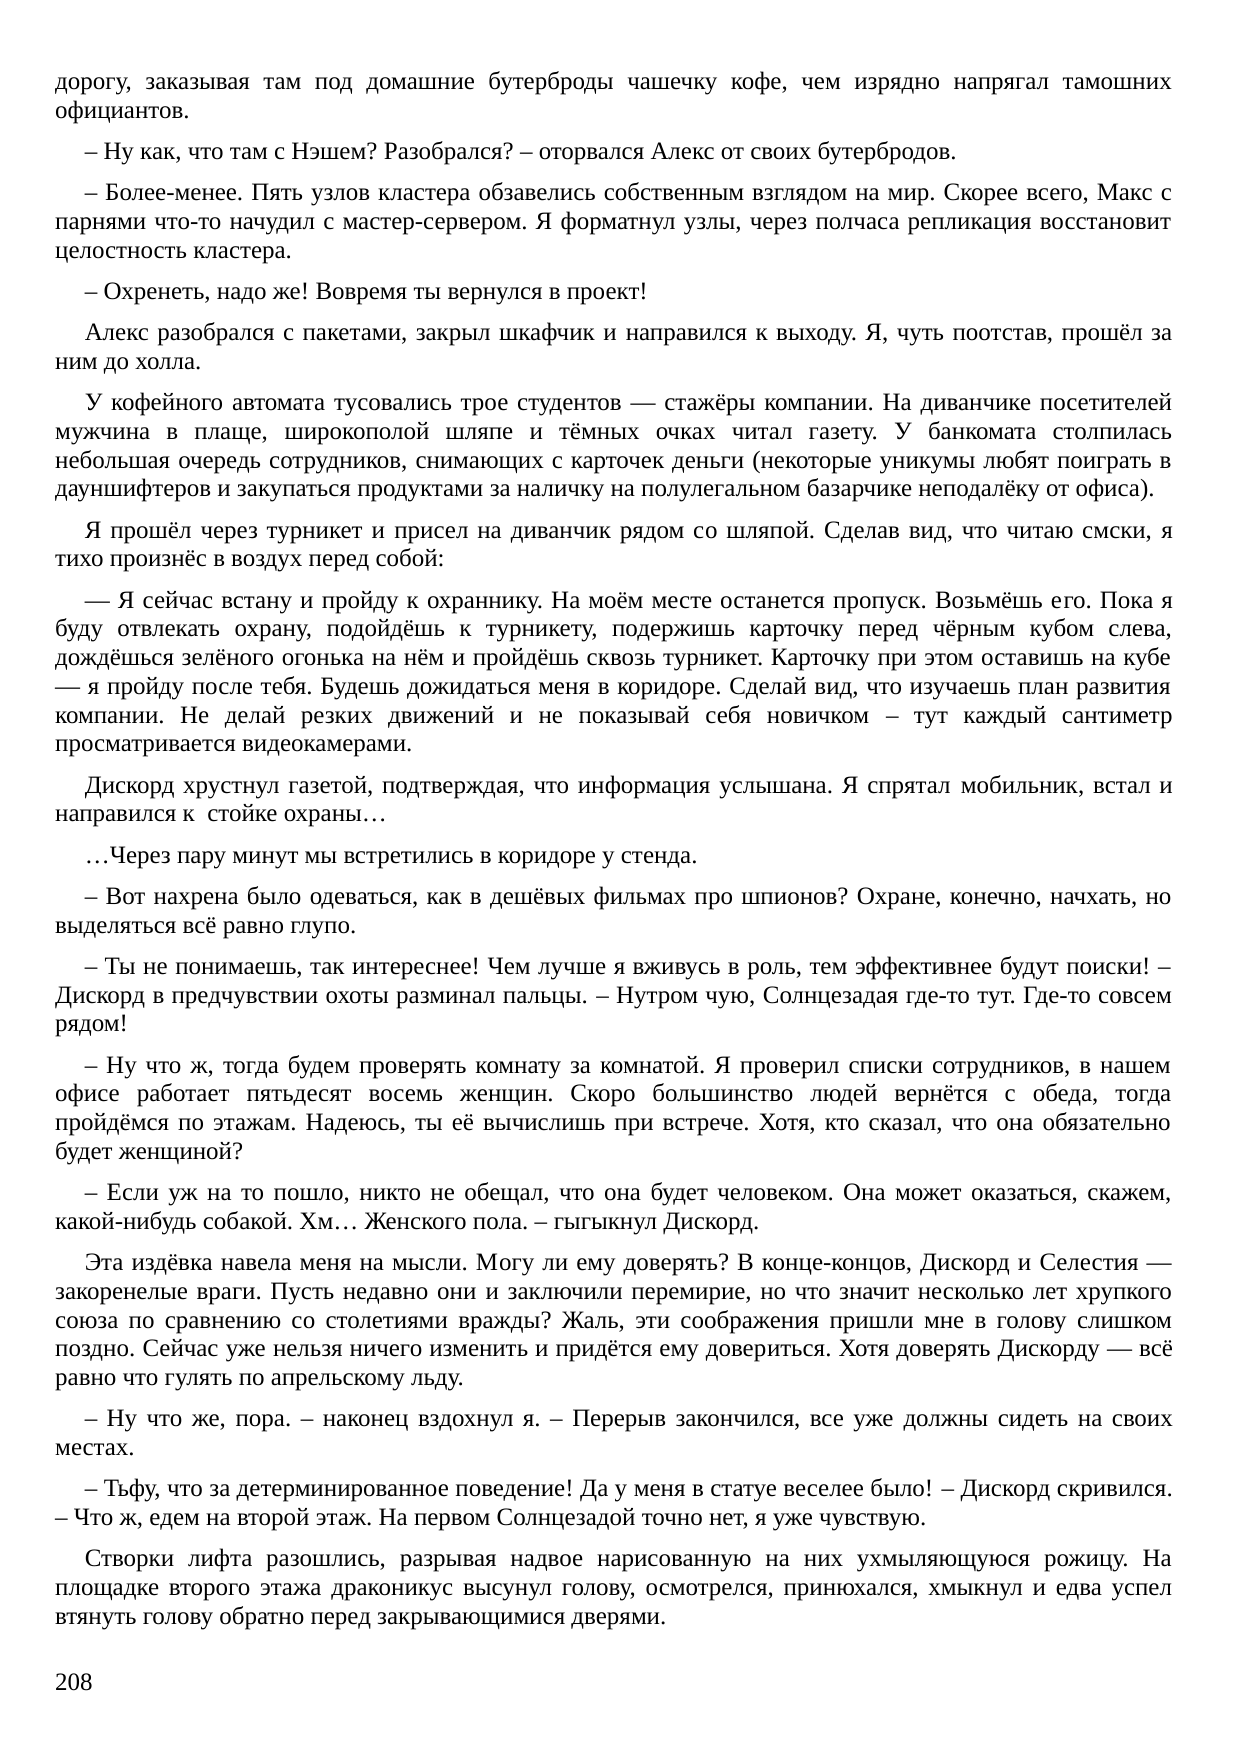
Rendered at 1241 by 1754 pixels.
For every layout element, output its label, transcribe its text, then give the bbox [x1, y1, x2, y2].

text – Вот нахрена было одеваться, как в дешёвых фильмах про шпионов? Охране, конечно, начхать, но выделяться всё равно глупо. [55, 881, 1173, 938]
text дорогу, заказывая там под домашние бутерброды чашечку кофе, чем изрядно напрягал тамошних официантов. [55, 66, 1173, 123]
text Эта издёвка навела меня на мысли. Могу ли ему доверять? В конце-концов, Дискорд и Селестия — закоренелые враги. Пусть недавно они и заключили перемирие, но что значит несколько лет хрупкого союза по сравнению со столетиями вражды? Жаль, эти соображения пришли мне в голову слишком поздно. Сейчас уже нельзя ничего изменить и придётся ему довериться. Хотя доверять Дискорду — всё равно что гулять по апрельскому льду. [55, 1247, 1173, 1391]
text …Через пару минут мы встретились в коридоре у стенда. [55, 840, 1173, 868]
text У кофейного автомата тусовались трое студентов — стажёры компании. На диванчике посетителей мужчина в плаще, широкополой шляпе и тёмных очках читал газету. У банкомата столпилась небольшая очередь сотрудников, снимающих с карточек деньги (некоторые уникумы любят поиграть в дауншифтеров и закупаться продуктами за наличку на полулегальном базарчике неподалёку от офиса). [55, 387, 1173, 502]
text Алекс разобрался с пакетами, закрыл шкафчик и направился к выходу. Я, чуть поотстав, прошёл за ним до холла. [55, 317, 1173, 375]
text – Ну как, что там с Нэшем? Разобрался? – оторвался Алекс от своих бутербродов. [55, 136, 1173, 165]
text – Ну что же, пора. – наконец вздохнул я. – Перерыв закончился, все уже должны сидеть на своих местах. [55, 1403, 1173, 1461]
text – Если уж на то пошло, никто не обещал, что она будет человеком. Она может оказаться, скажем, какой-нибудь собакой. Хм… Женского пола. – гыгыкнул Дискорд. [55, 1177, 1173, 1235]
text – Ну что ж, тогда будем проверять комнату за комнатой. Я проверил списки сотрудников, в нашем офисе работает пятьдесят восемь женщин. Скоро большинство людей вернётся с обеда, тогда пройдёмся по этажам. Надеюсь, ты её вычислишь при встрече. Хотя, кто сказал, что она обязательно будет женщиной? [55, 1050, 1173, 1165]
text – Охренеть, надо же! Вовремя ты вернулся в проект! [55, 276, 1173, 305]
text Створки лифта разошлись, разрывая надвое нарисованную на них ухмыляющуюся рожицу. На площадке второго этажа драконикус высунул голову, осмотрелся, принюхался, хмыкнул и едва успел втянуть голову обратно перед закрывающимися дверями. [55, 1543, 1173, 1630]
text Я прошёл через турникет и присел на диванчик рядом со шляпой. Сделав вид, что читаю смски, я тихо произнёс в воздух перед собой: [55, 515, 1173, 572]
text — Я сейчас встану и пройду к охраннику. На моём месте останется пропуск. Возьмёшь его. Пока я буду отвлекать охрану, подойдёшь к турникету, подержишь карточку перед чёрным кубом слева, дождёшься зелёного огонька на нём и пройдёшь сквозь турникет. Карточку при этом оставишь на кубе — я пройду после тебя. Будешь дожидаться меня в коридоре. Сделай вид, что изучаешь план развития компании. Не делай резких движений и не показывай себя новичком – тут каждый сантиметр просматривается видеокамерами. [55, 585, 1173, 757]
text Дискорд хрустнул газетой, подтверждая, что информация услышана. Я спрятал мобильник, встал и направился к стойке охраны… [55, 770, 1173, 827]
text – Более-менее. Пять узлов кластера обзавелись собственным взглядом на мир. Скорее всего, Макс с парнями что-то начудил с мастер-сервером. Я форматнул узлы, через полчаса репликация восстановит целостность кластера. [55, 177, 1173, 263]
text – Тьфу, что за детерминированное поведение! Да у меня в статуе веселее было! – Дискорд скривился. – Что ж, едем на второй этаж. На первом Солнцезадой точно нет, я уже чувствую. [55, 1473, 1173, 1531]
text – Ты не понимаешь, так интереснее! Чем лучше я вживусь в роль, тем эффективнее будут поиски! –Дискорд в предчувствии охоты разминал пальцы. – Нутром чую, Солнцезадая где-то тут. Где-то совсем рядом! [55, 951, 1173, 1037]
